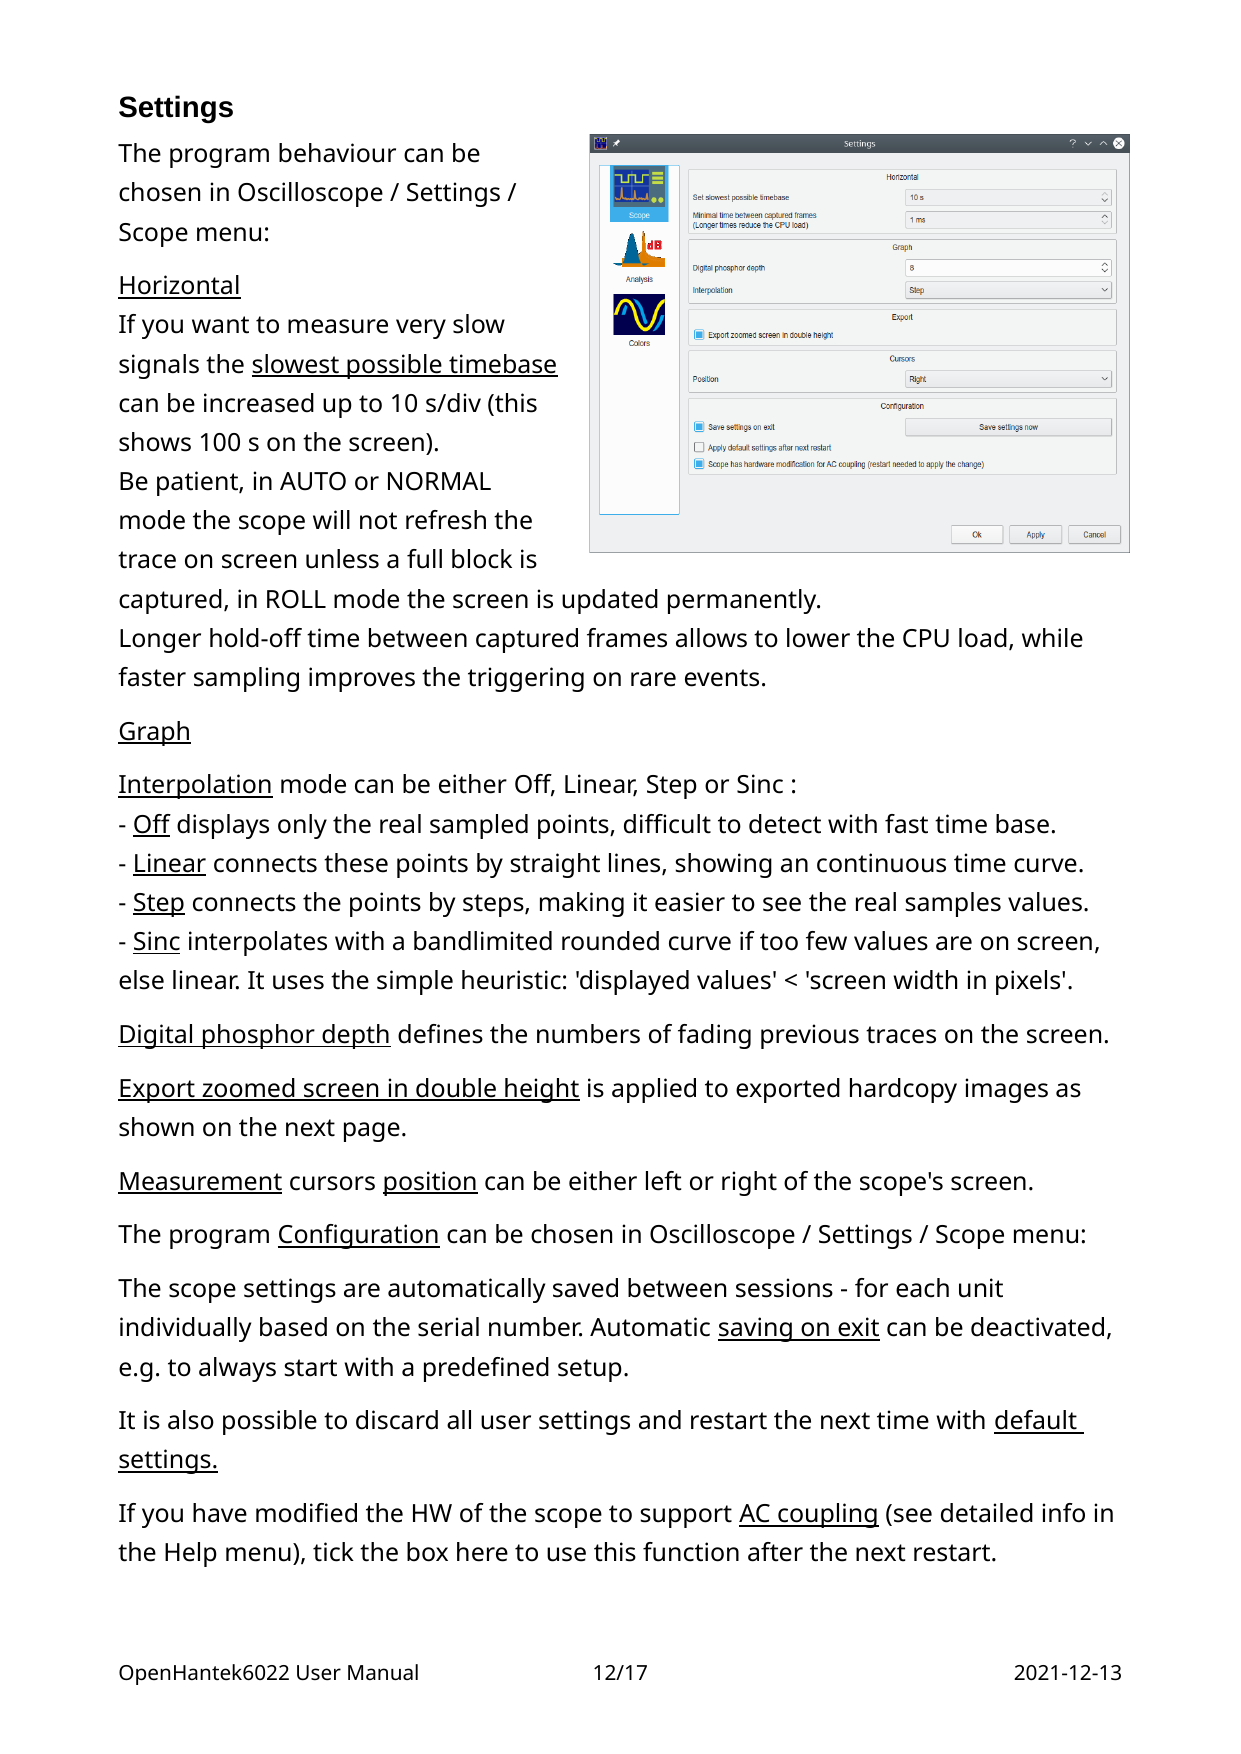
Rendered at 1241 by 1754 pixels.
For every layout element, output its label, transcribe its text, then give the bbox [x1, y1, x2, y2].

subtitle If you have modified the HW of the scope to support AC coupling (see detailed info in the Help menu), tick the box here to use this function after the next restart. [118, 1496, 1122, 1569]
subtitle Export zoomed screen in double height is applied to exported hardcopy images as shown on the next page. [118, 1070, 1122, 1144]
subtitle It is also possible to discard all user settings and restart the next time with default settings. [118, 1403, 1122, 1476]
subtitle Settings [118, 89, 1122, 123]
subtitle Graph [118, 713, 1122, 747]
subtitle Digital phosphor depth defines the numbers of fading previous traces on the screen. [118, 1017, 1122, 1051]
subtitle The scope settings are automatically saved between sessions - for each unit individually based on the serial number. Automatic saving on exit can be deactivated, e.g. to always start with a predefined setup. [118, 1271, 1122, 1383]
subtitle Horizontal If you want to measure very slow signals the slowest possible timebase can be increased up to 10 s/div (this shows 100 s on the screen). Be patient, in AUTO or NORMAL mode the scope will not refresh the trace on screen unless a full block is captured, in ROLL mode the screen is updated permanently. Longer hold-off time between captured frames allows to lower the CPU load, while faster sampling improves the triggering on rare events. [118, 553, 1122, 694]
subtitle Measurement cursors position can be either left or right of the scope's screen. [118, 1163, 1122, 1197]
subtitle Interpolation mode can be either Off, Linear, Step or Sinc : - Off displays only the real sampled points, difficult to detect with fast time base. - Linear connects these points by straight lines, showing an continuous time curve. - Step connects the points by steps, making it easier to see the real samples values. - Sinc interpolates with a bandlimited rounded curve if too few values are on screen, else linear. It uses the simple heuristic: 'displayed values' < 'screen width in pixels'. [118, 767, 1122, 997]
subtitle The program Configuration can be chosen in Oscilloscope / Settings / Scope menu: [118, 1217, 1122, 1251]
picture [589, 134, 1130, 553]
subtitle The program behaviour can be chosen in Oscilloscope / Settings / Scope menu: [118, 136, 589, 248]
